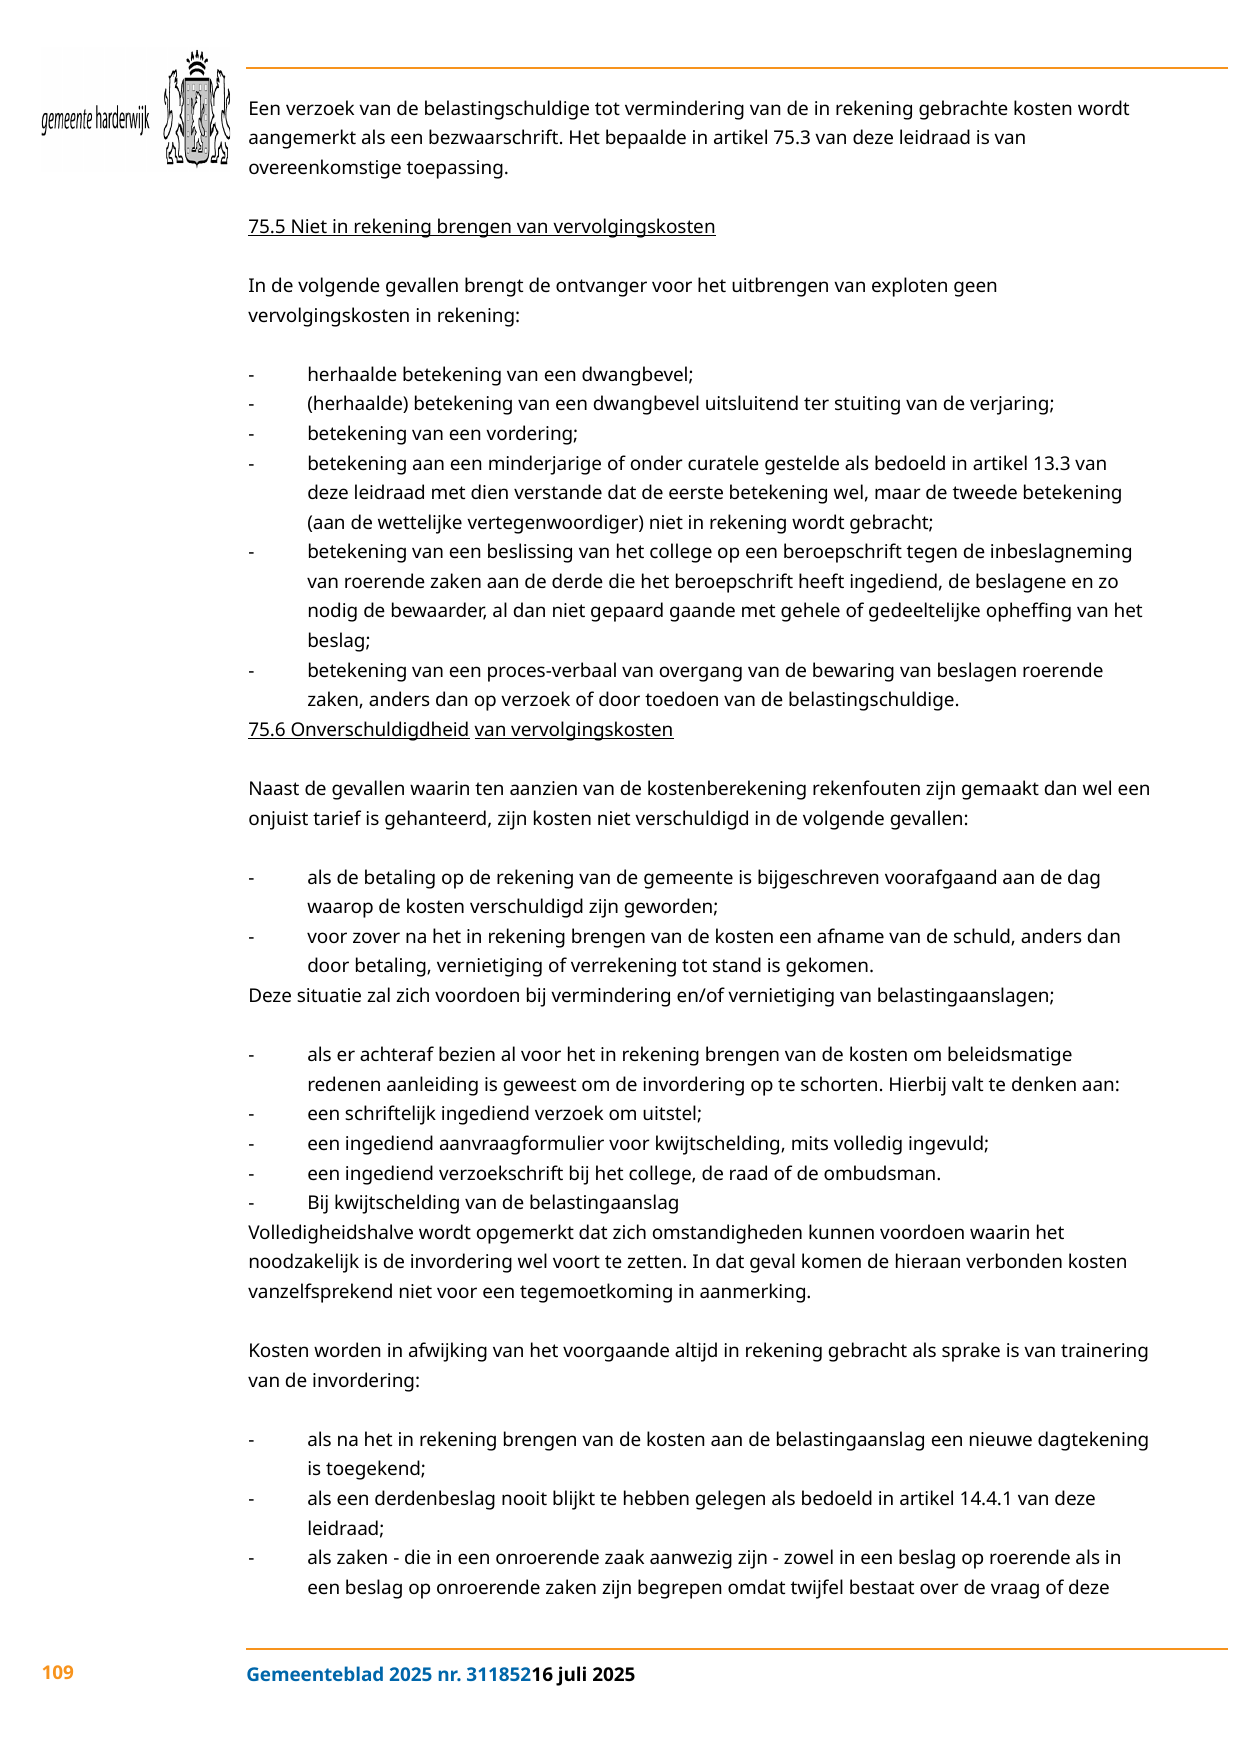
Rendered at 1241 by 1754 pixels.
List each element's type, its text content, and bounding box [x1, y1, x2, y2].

list een ingediend verzoekschrift bij het college, de raad of de ombudsman. [248, 1160, 1152, 1186]
text Kosten worden in afwijking van het voorgaande altijd in rekening gebracht als sprake is van trainering van de invordering: [248, 1337, 1152, 1393]
list betekening van een vordering; [248, 420, 1152, 446]
picture [41, 47, 231, 172]
list een schriftelijk ingediend verzoek om uitstel; [248, 1101, 1152, 1126]
list als er achteraf bezien al voor het in rekening brengen van de kosten om beleidsmatige redenen aanleiding is geweest om de invordering op te schorten. Hierbij valt te denken aan: [248, 1041, 1152, 1097]
list voor zover na het in rekening brengen van de kosten een afname van de schuld, anders dan door betaling, vernietiging of verrekening tot stand is gekomen. [248, 923, 1152, 978]
list (herhaalde) betekening van een dwangbevel uitsluitend ter stuiting van de verjaring; [248, 391, 1152, 416]
list als een derdenbeslag nooit blijkt te hebben gelegen als bedoeld in artikel 14.4.1 van deze leidraad; [248, 1485, 1152, 1541]
list als zaken - die in een onroerende zaak aanwezig zijn - zowel in een beslag op roerende als in een beslag op onroerende zaken zijn begrepen omdat twijfel bestaat over de vraag of deze [248, 1544, 1152, 1600]
list betekening van een beslissing van het college op een beroepschrift tegen de inbeslagneming van roerende zaken aan de derde die het beroepschrift heeft ingediend, de beslagene en zo nodig de bewaarder, al dan niet gepaard gaande met gehele of gedeeltelijke opheffing van het beslag; [248, 538, 1152, 653]
list herhaalde betekening van een dwangbevel; [248, 361, 1152, 387]
list betekening van een proces-verbaal van overgang van de bewaring van beslagen roerende zaken, anders dan op verzoek of door toedoen van de belastingschuldige. [248, 657, 1152, 712]
text In de volgende gevallen brengt de ontvanger voor het uitbrengen van exploten geen vervolgingskosten in rekening: [248, 272, 1152, 328]
text Naast de gevallen waarin ten aanzien van de kostenberekening rekenfouten zijn gemaakt dan wel een onjuist tarief is gehanteerd, zijn kosten niet verschuldigd in de volgende gevallen: [248, 775, 1152, 831]
text Deze situatie zal zich voordoen bij vermindering en/of vernietiging van belastingaanslagen; [248, 982, 1152, 1008]
text 75.6 Onverschuldigdheid van vervolgingskosten [248, 716, 1152, 742]
text Een verzoek van de belastingschuldige tot vermindering van de in rekening gebrachte kosten wordt aangemerkt als een bezwaarschrift. Het bepaalde in artikel 75.3 van deze leidraad is van overeenkomstige toepassing. [248, 95, 1152, 180]
list als na het in rekening brengen van de kosten aan de belastingaanslag een nieuwe dagtekening is toegekend; [248, 1426, 1152, 1481]
list betekening aan een minderjarige of onder curatele gestelde als bedoeld in artikel 13.3 van deze leidraad met dien verstande dat de eerste betekening wel, maar de tweede betekening (aan de wettelijke vertegenwoordiger) niet in rekening wordt gebracht; [248, 450, 1152, 535]
text 75.5 Niet in rekening brengen van vervolgingskosten [248, 213, 1152, 239]
list als de betaling op de rekening van de gemeente is bijgeschreven voorafgaand aan de dag waarop de kosten verschuldigd zijn geworden; [248, 864, 1152, 919]
list een ingediend aanvraagformulier voor kwijtschelding, mits volledig ingevuld; [248, 1130, 1152, 1156]
list Bij kwijtschelding van de belastingaanslag [248, 1189, 1152, 1215]
text Volledigheidshalve wordt opgemerkt dat zich omstandigheden kunnen voordoen waarin het noodzakelijk is de invordering wel voort te zetten. In dat geval komen de hieraan verbonden kosten vanzelfsprekend niet voor een tegemoetkoming in aanmerking. [248, 1219, 1152, 1304]
